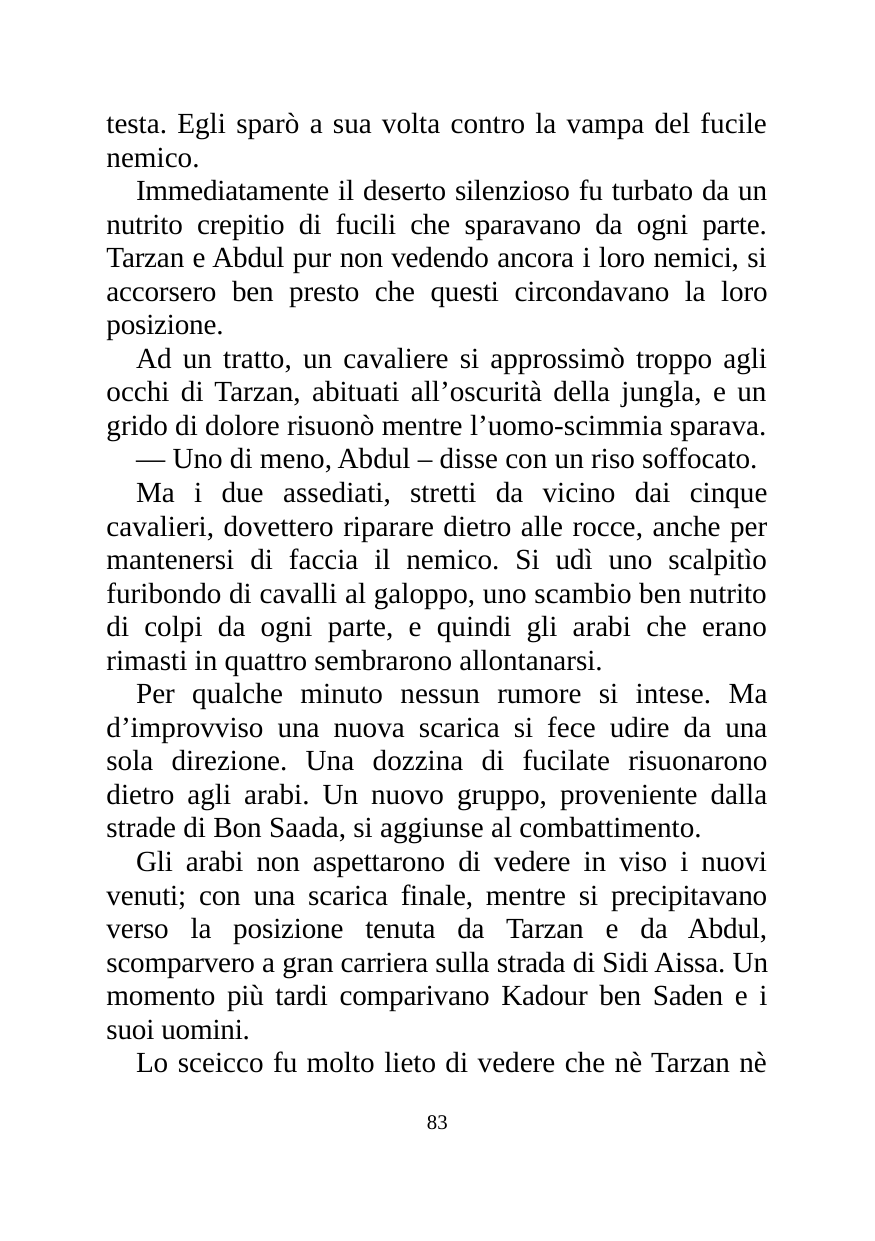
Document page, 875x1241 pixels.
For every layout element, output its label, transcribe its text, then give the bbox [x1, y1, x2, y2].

text Lo sceicco fu molto lieto di vedere che nè Tarzan nè [106, 1045, 768, 1079]
text Per qualche minuto nessun rumore si intese. Ma d’improvviso una nuova scarica si fece udire da una sola direzione. Una dozzina di fucilate risuonarono dietro agli arabi. Un nuovo gruppo, proveniente dalla strade di Bon Saada, si aggiunse al combattimento. [106, 676, 768, 844]
text Immediatamente il deserto silenzioso fu turbato da un nutrito crepitio di fucili che sparavano da ogni parte. Tarzan e Abdul pur non vedendo ancora i loro nemici, si accorsero ben presto che questi circondavano la loro posizione. [106, 173, 768, 341]
text Ma i due assediati, stretti da vicino dai cinque cavalieri, dovettero riparare dietro alle rocce, anche per mantenersi di faccia il nemico. Si udì uno scalpitìo furibondo di cavalli al galoppo, uno scambio ben nutrito di colpi da ogni parte, e quindi gli arabi che erano rimasti in quattro sembrarono allontanarsi. [106, 475, 768, 676]
text testa. Egli sparò a sua volta contro la vampa del fucile nemico. [106, 106, 768, 173]
text Ad un tratto, un cavaliere si approssimò troppo agli occhi di Tarzan, abituati all’oscurità della jungla, e un grido di dolore risuonò mentre l’uomo-scimmia sparava. [106, 341, 768, 442]
text Gli arabi non aspettarono di vedere in viso i nuovi venuti; con una scarica finale, mentre si precipitavano verso la posizione tenuta da Tarzan e da Abdul, scomparvero a gran carriera sulla strada di Sidi Aissa. Un momento più tardi comparivano Kadour ben Saden e i suoi uomini. [106, 844, 768, 1045]
text — Uno di meno, Abdul – disse con un riso soffocato. [106, 442, 768, 475]
